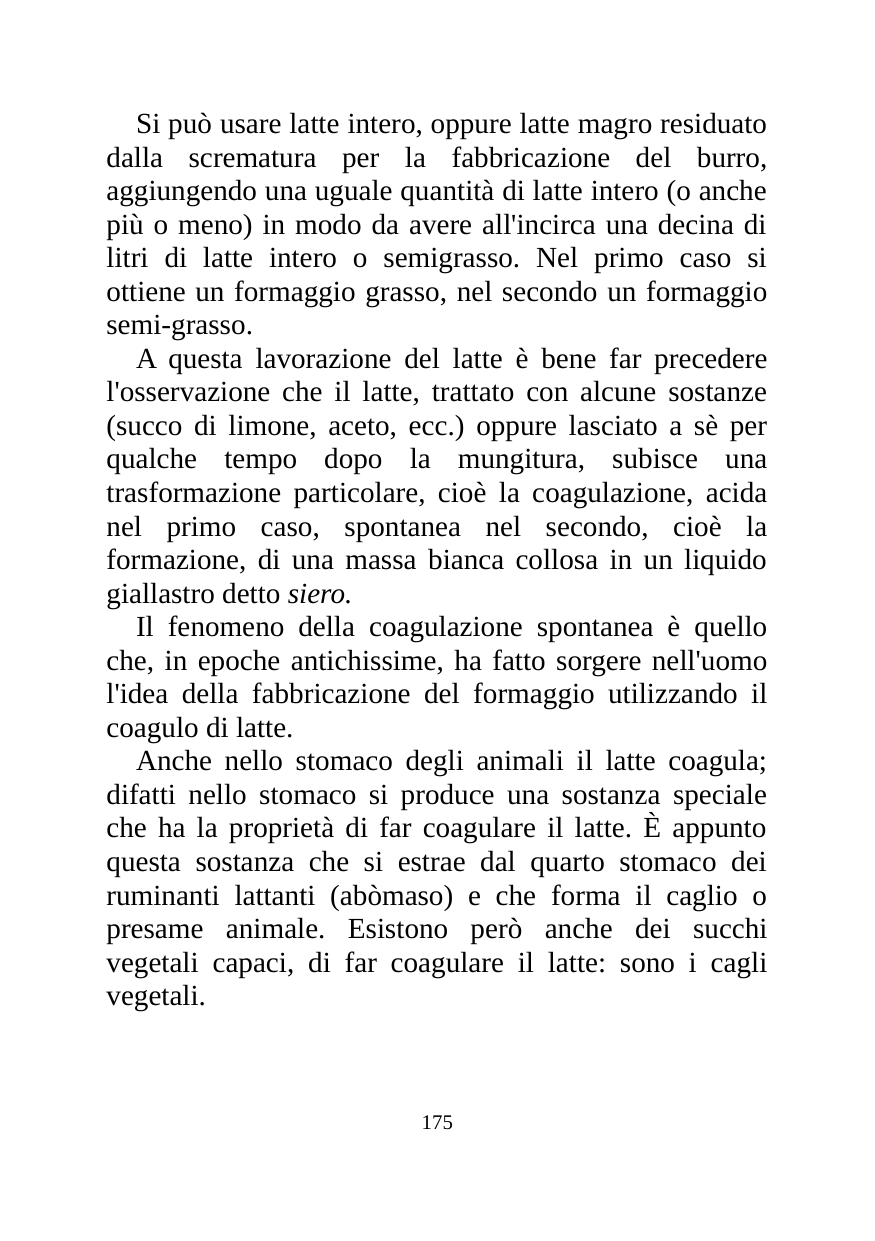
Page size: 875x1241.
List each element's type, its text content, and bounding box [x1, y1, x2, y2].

text A questa lavorazione del latte è bene far precedere l'osservazione che il latte, trattato con alcune sostanze (succo di limone, aceto, ecc.) oppure lasciato a sè per qualche tempo dopo la mungitura, subisce una trasformazione particolare, cioè la coagulazione, acida nel primo caso, spontanea nel secondo, cioè la formazione, di una massa bianca collosa in un liquido giallastro detto siero. [106, 341, 768, 609]
text Anche nello stomaco degli animali il latte coagula; difatti nello stomaco si produce una sostanza speciale che ha la proprietà di far coagulare il latte. È appunto questa sostanza che si estrae dal quarto stomaco dei ruminanti lattanti (abòmaso) e che forma il caglio o presame animale. Esistono però anche dei succhi vegetali capaci, di far coagulare il latte: sono i cagli vegetali. [106, 743, 768, 1012]
text Si può usare latte intero, oppure latte magro residuato dalla scrematura per la fabbricazione del burro, aggiungendo una uguale quantità di latte intero (o anche più o meno) in modo da avere all'incirca una decina di litri di latte intero o semigrasso. Nel primo caso si ottiene un formaggio grasso, nel secondo un formaggio semi-grasso. [106, 106, 768, 341]
text Il fenomeno della coagulazione spontanea è quello che, in epoche antichissime, ha fatto sorgere nell'uomo l'idea della fabbricazione del formaggio utilizzando il coagulo di latte. [106, 609, 768, 743]
